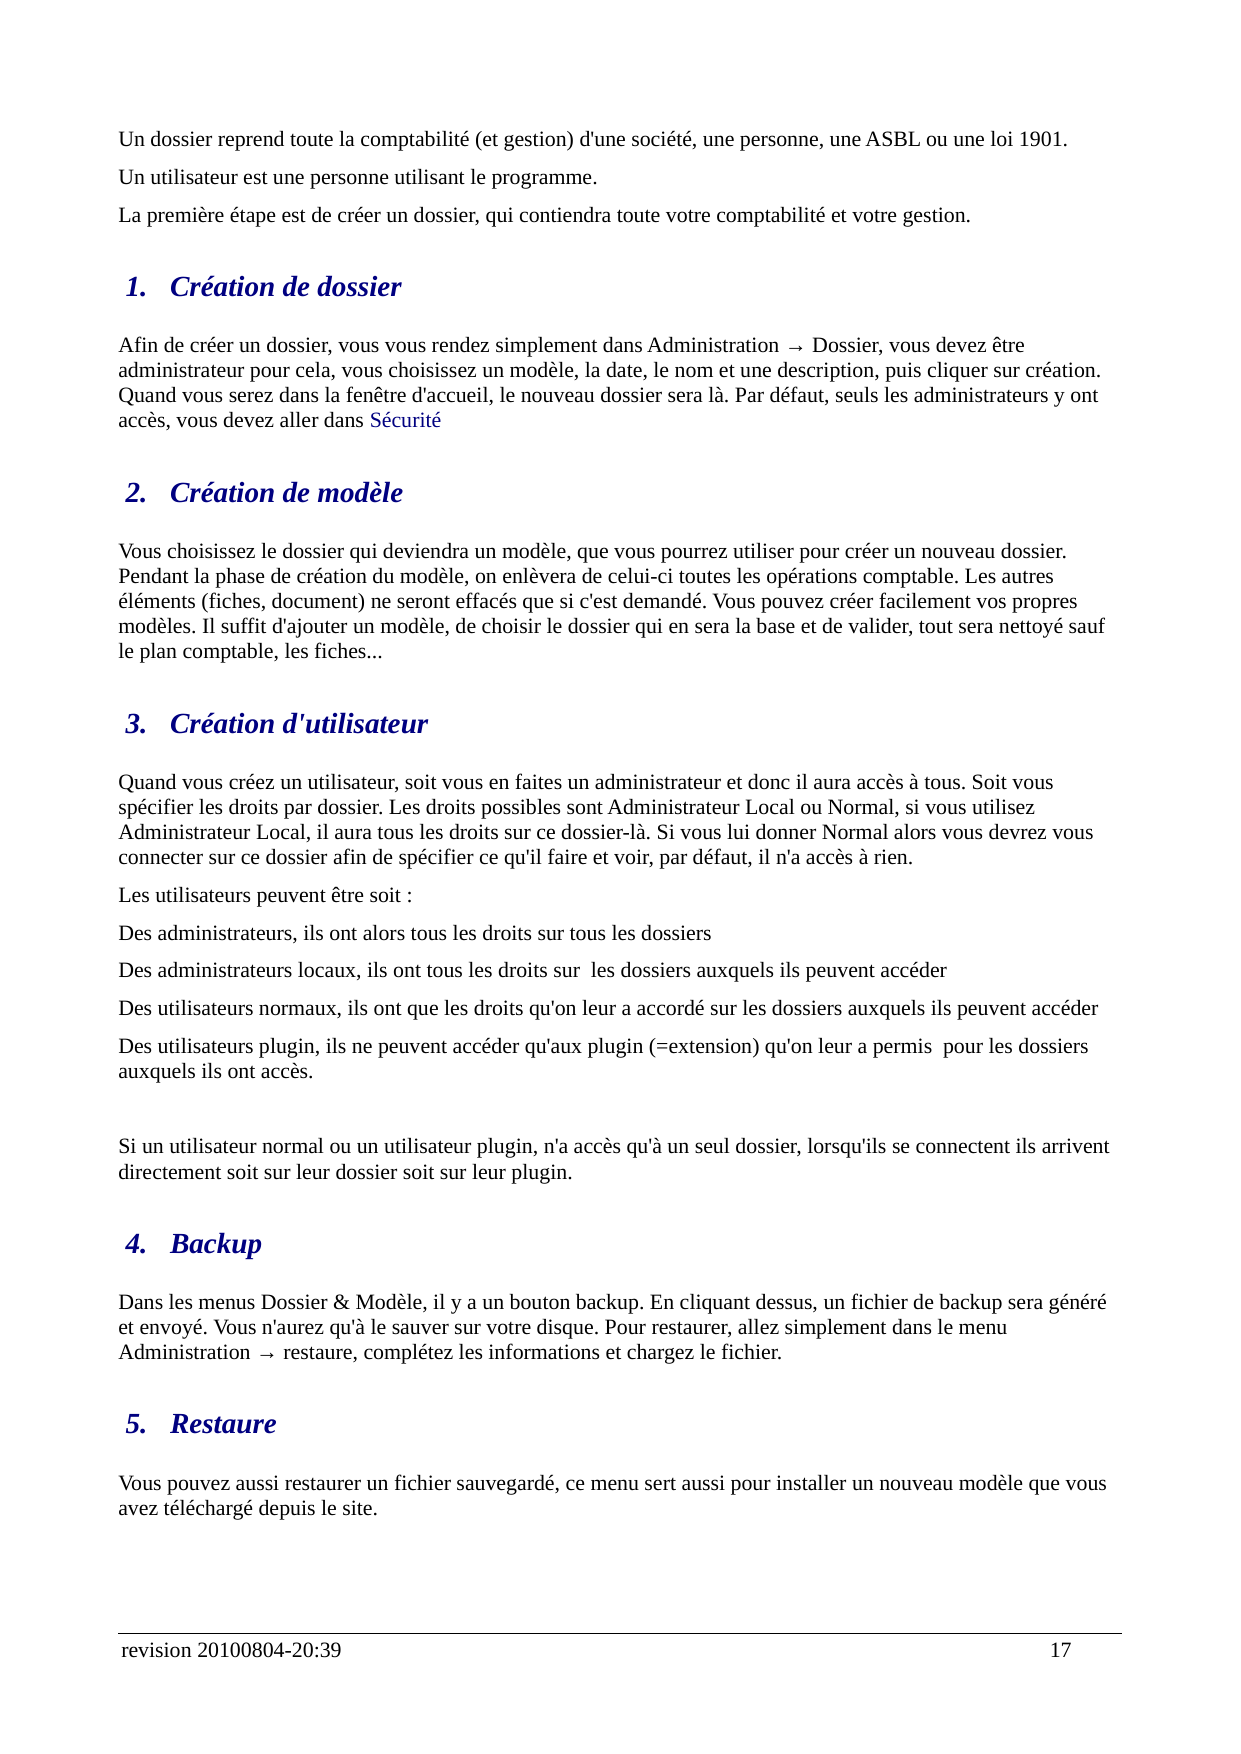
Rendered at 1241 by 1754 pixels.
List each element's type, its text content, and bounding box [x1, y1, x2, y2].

text Vous pouvez aussi restaurer un fichier sauvegardé, ce menu sert aussi pour installer un nouveau modèle que vous avez téléchargé depuis le site. [118, 1469, 1122, 1520]
text Afin de créer un dossier, vous vous rendez simplement dans Administration → Dossier, vous devez être administrateur pour cela, vous choisissez un modèle, la date, le nom et une description, puis cliquer sur création. Quand vous serez dans la fenêtre d'accueil, le nouveau dossier sera là. Par défaut, seuls les administrateurs y ont accès, vous devez aller dans Sécurité [118, 332, 1122, 433]
text Un dossier reprend toute la comptabilité (et gestion) d'une société, une personne, une ASBL ou une loi 1901. [118, 126, 1122, 151]
text Dans les menus Dossier & Modèle, il y a un bouton backup. En cliquant dessus, un fichier de backup sera généré et envoyé. Vous n'aurez qu'à le sauver sur votre disque. Pour restaurer, allez simplement dans le menu Administration → restaure, complétez les informations et chargez le fichier. [118, 1289, 1122, 1364]
text Des utilisateurs plugin, ils ne peuvent accéder qu'aux plugin (=extension) qu'on leur a permis pour les dossiers auxquels ils ont accès. [118, 1033, 1122, 1083]
subtitle Restaure [118, 1407, 1122, 1440]
text Si un utilisateur normal ou un utilisateur plugin, n'a accès qu'à un seul dossier, lorsqu'ils se connectent ils arrivent directement soit sur leur dossier soit sur leur plugin. [118, 1133, 1122, 1184]
text Des administrateurs, ils ont alors tous les droits sur tous les dossiers [118, 920, 1122, 945]
subtitle Création de dossier [118, 269, 1122, 302]
subtitle Création d'utilisateur [118, 706, 1122, 739]
text Des administrateurs locaux, ils ont tous les droits sur les dossiers auxquels ils peuvent accéder [118, 957, 1122, 983]
subtitle Backup [118, 1226, 1122, 1259]
text Un utilisateur est une personne utilisant le programme. [118, 164, 1122, 189]
text Des utilisateurs normaux, ils ont que les droits qu'on leur a accordé sur les dossiers auxquels ils peuvent accéder [118, 995, 1122, 1020]
text Quand vous créez un utilisateur, soit vous en faites un administrateur et donc il aura accès à tous. Soit vous spécifier les droits par dossier. Les droits possibles sont Administrateur Local ou Normal, si vous utilisez Administrateur Local, il aura tous les droits sur ce dossier-là. Si vous lui donner Normal alors vous devrez vous connecter sur ce dossier afin de spécifier ce qu'il faire et voir, par défaut, il n'a accès à rien. [118, 769, 1122, 869]
text Les utilisateurs peuvent être soit : [118, 882, 1122, 907]
text Vous choisissez le dossier qui deviendra un modèle, que vous pourrez utiliser pour créer un nouveau dossier. Pendant la phase de création du modèle, on enlèvera de celui-ci toutes les opérations comptable. Les autres éléments (fiches, document) ne seront effacés que si c'est demandé. Vous pouvez créer facilement vos propres modèles. Il suffit d'ajouter un modèle, de choisir le dossier qui en sera la base et de valider, tout sera nettoyé sauf le plan comptable, les fiches... [118, 538, 1122, 664]
text La première étape est de créer un dossier, qui contiendra toute votre comptabilité et votre gestion. [118, 202, 1122, 227]
subtitle Création de modèle [118, 475, 1122, 508]
